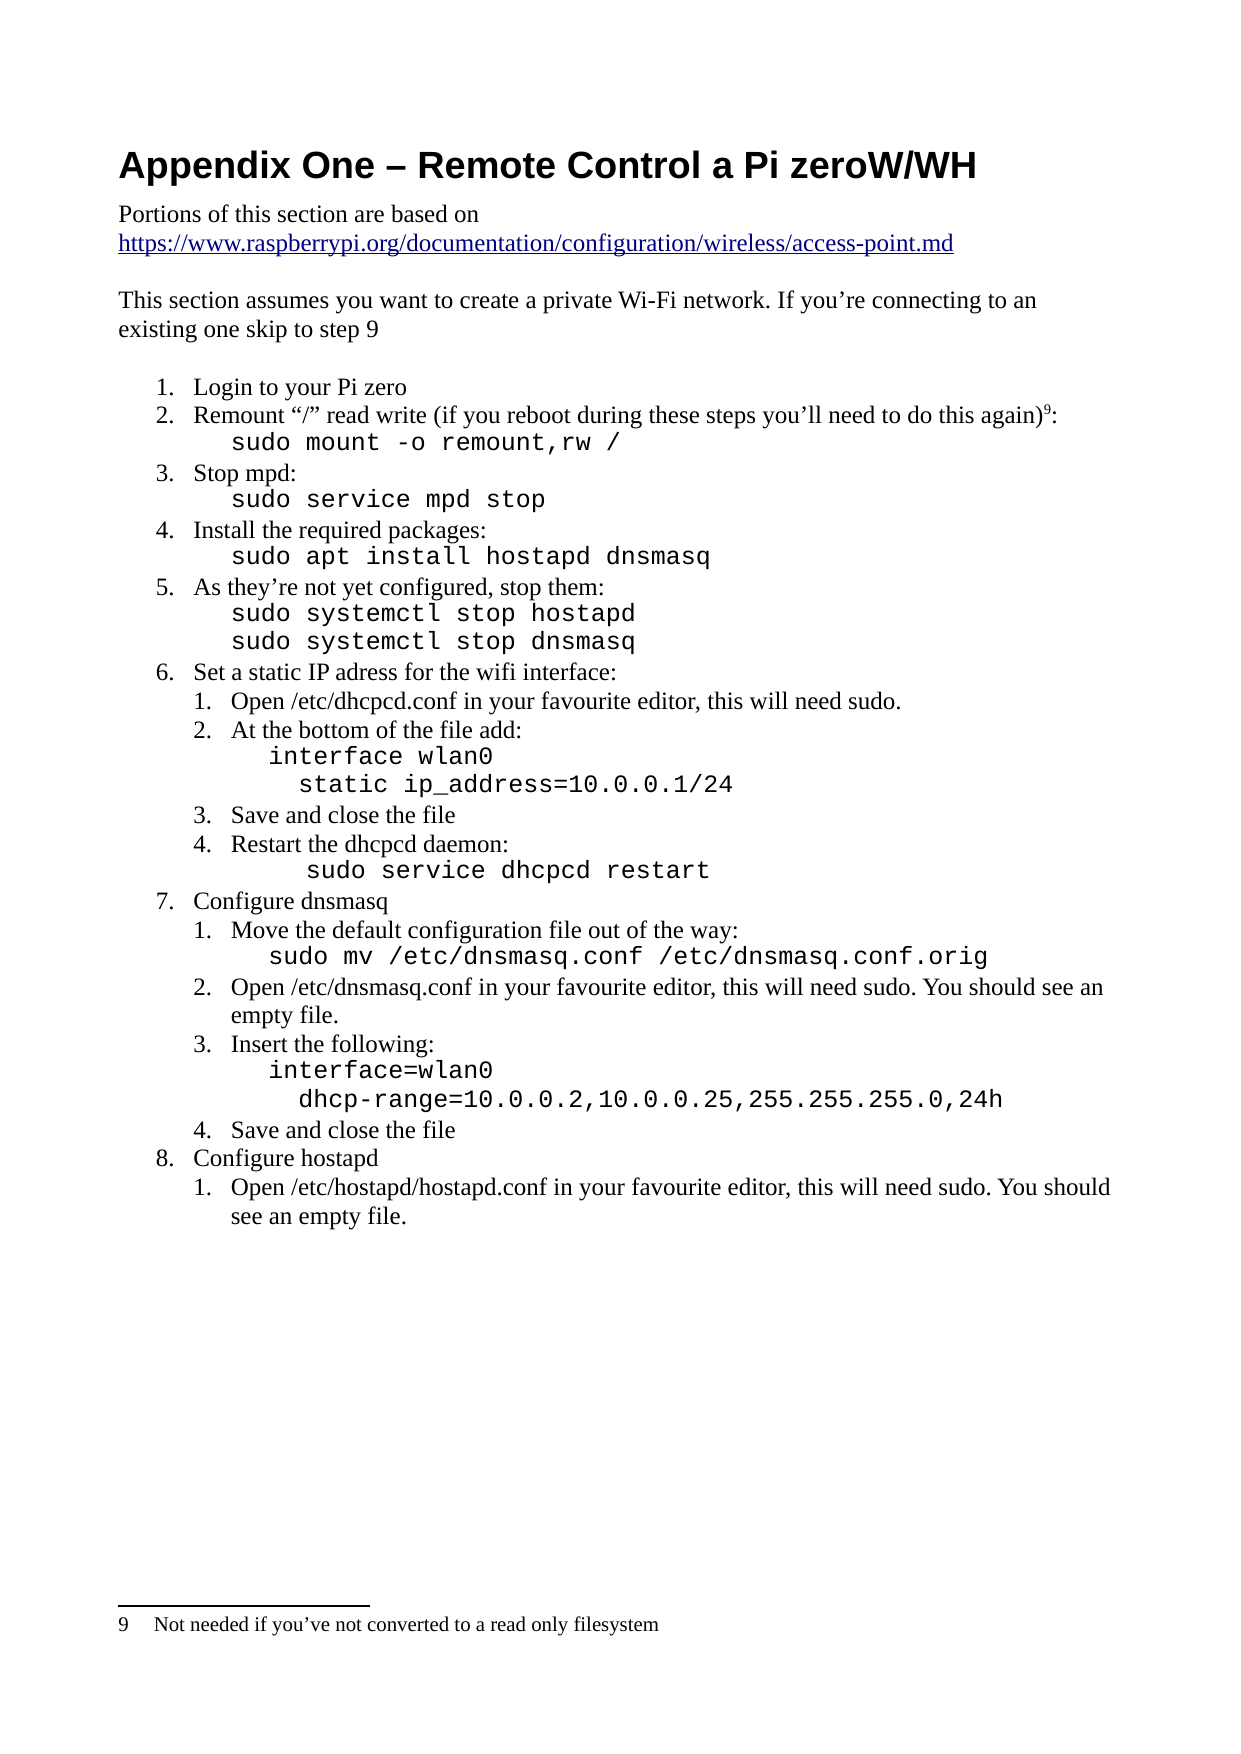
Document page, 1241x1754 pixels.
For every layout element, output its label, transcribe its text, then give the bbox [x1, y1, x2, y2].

list Configure dnsmasq [156, 886, 1122, 915]
list static ip_address=10.0.0.1/24 [231, 772, 1122, 800]
list At the bottom of the file add: [193, 715, 1122, 743]
list Open /etc/dhcpcd.conf in your favourite editor, this will need sudo. [193, 686, 1122, 715]
list dhcp-range=10.0.0.2,10.0.0.25,255.255.255.0,24h [231, 1086, 1122, 1115]
list interface=wlan0 [231, 1058, 1122, 1086]
list sudo systemctl stop dnsmasq [193, 629, 1122, 657]
list sudo service dhcpcd restart [268, 858, 1122, 886]
text Portions of this section are based on https://www.raspberrypi.org/documentation/configuration/wireless/access-point.md [118, 199, 1122, 257]
list sudo systemctl stop hostapd [193, 601, 1122, 629]
list Remount “/” read write (if you reboot during these steps you’ll need to do this again): [156, 401, 1122, 429]
list Move the default configuration file out of the way: [193, 915, 1122, 943]
list sudo service mpd stop [193, 486, 1122, 515]
subtitle Appendix One – Remote Control a Pi zeroW/WH [118, 143, 1122, 187]
list Configure hostapd [156, 1143, 1122, 1172]
list Open /etc/dnsmasq.conf in your favourite editor, this will need sudo. You should see an empty file. [193, 972, 1122, 1029]
list Save and close the file [193, 800, 1122, 829]
list As they’re not yet configured, stop them: [156, 572, 1122, 601]
text This section assumes you want to create a private Wi-Fi network. If you’re connecting to an existing one skip to step 9 [118, 286, 1122, 343]
list Not needed if you’ve not converted to a read only filesystem [118, 1612, 1122, 1636]
list sudo apt install hostapd dnsmasq [193, 543, 1122, 572]
list Save and close the file [193, 1115, 1122, 1143]
list Login to your Pi zero [156, 372, 1122, 401]
list Restart the dhcpcd daemon: [193, 829, 1122, 858]
list Install the required packages: [156, 515, 1122, 543]
list Insert the following: [193, 1029, 1122, 1058]
list Stop mpd: [156, 458, 1122, 486]
list sudo mv /etc/dnsmasq.conf /etc/dnsmasq.conf.orig [231, 943, 1122, 972]
list Open /etc/hostapd/hostapd.conf in your favourite editor, this will need sudo. You should see an empty file. [193, 1172, 1122, 1230]
list interface wlan0 [231, 743, 1122, 772]
list sudo mount -o remount,rw / [193, 429, 1122, 458]
list Set a static IP adress for the wifi interface: [156, 657, 1122, 686]
